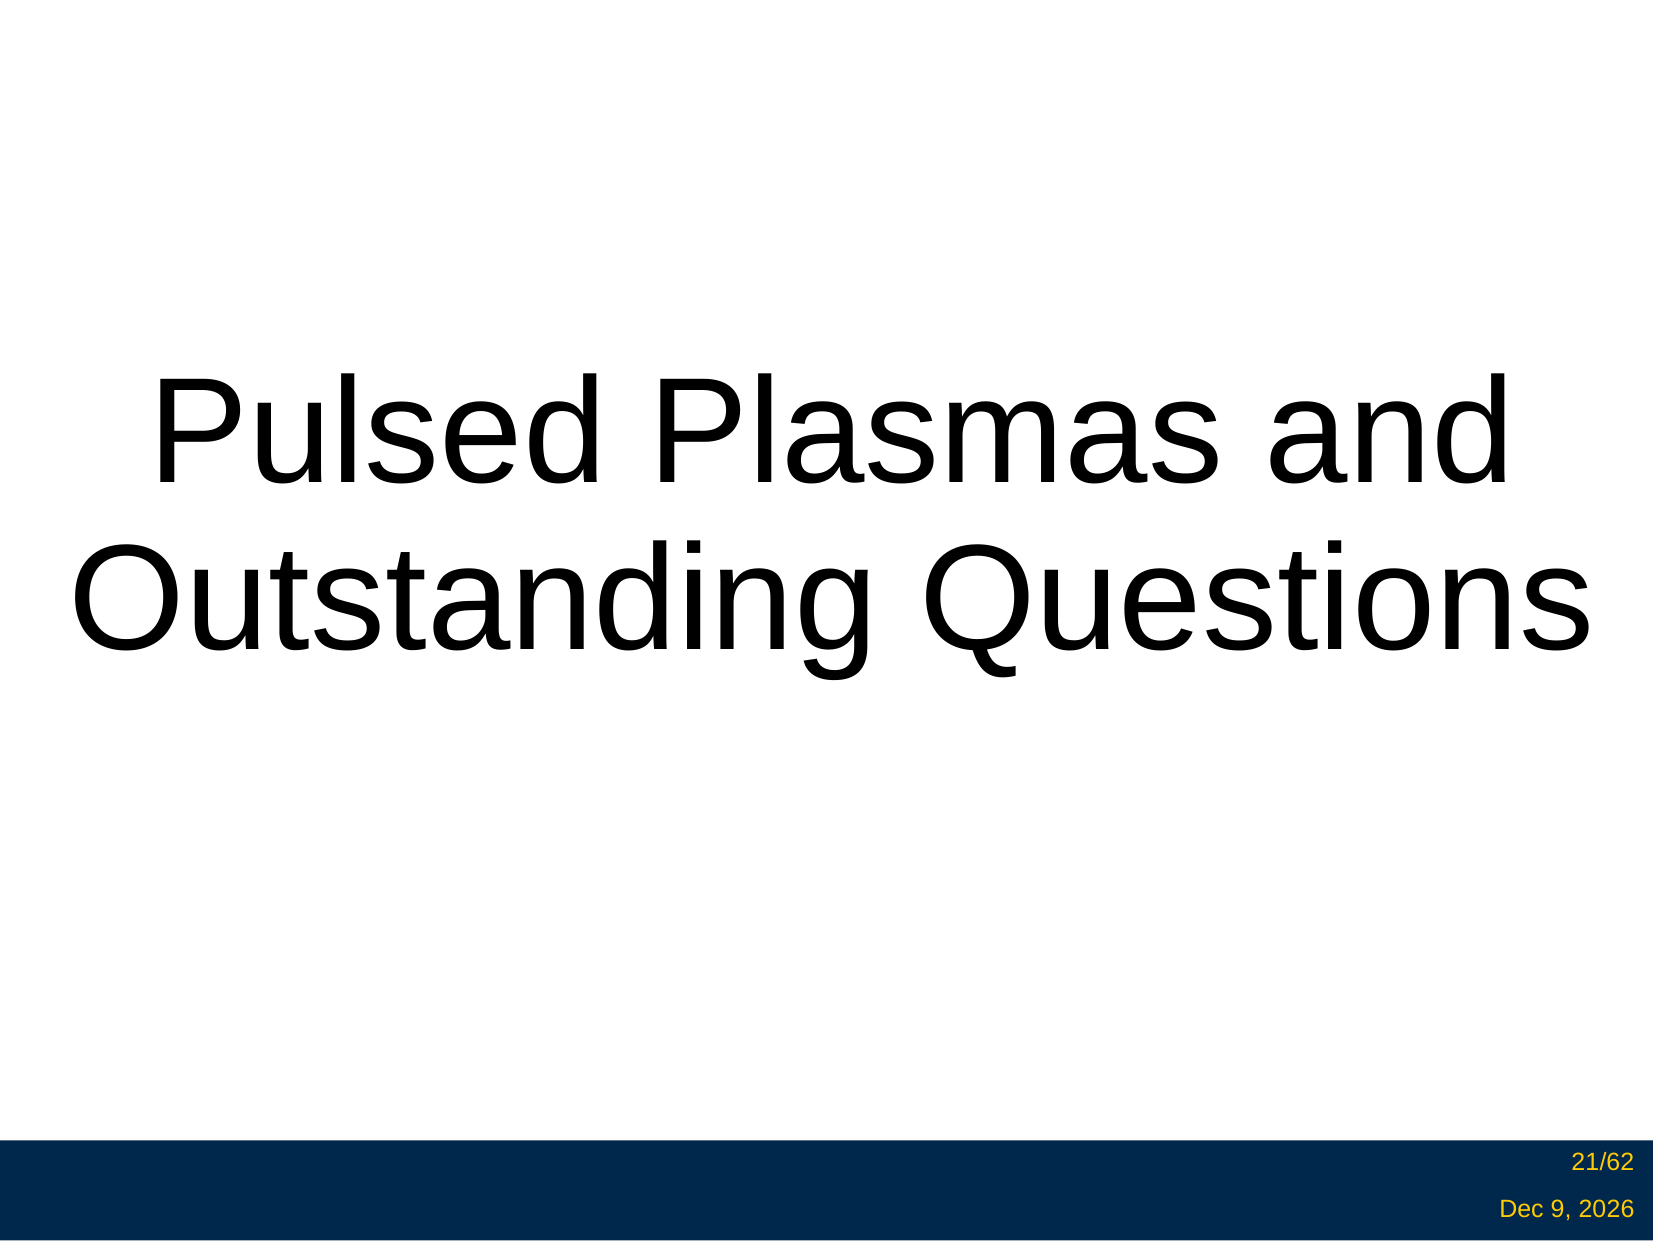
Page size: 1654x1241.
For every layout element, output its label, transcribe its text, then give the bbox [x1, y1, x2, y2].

text_box Pulsed Plasmas and Outstanding Questions [54, 338, 1611, 784]
